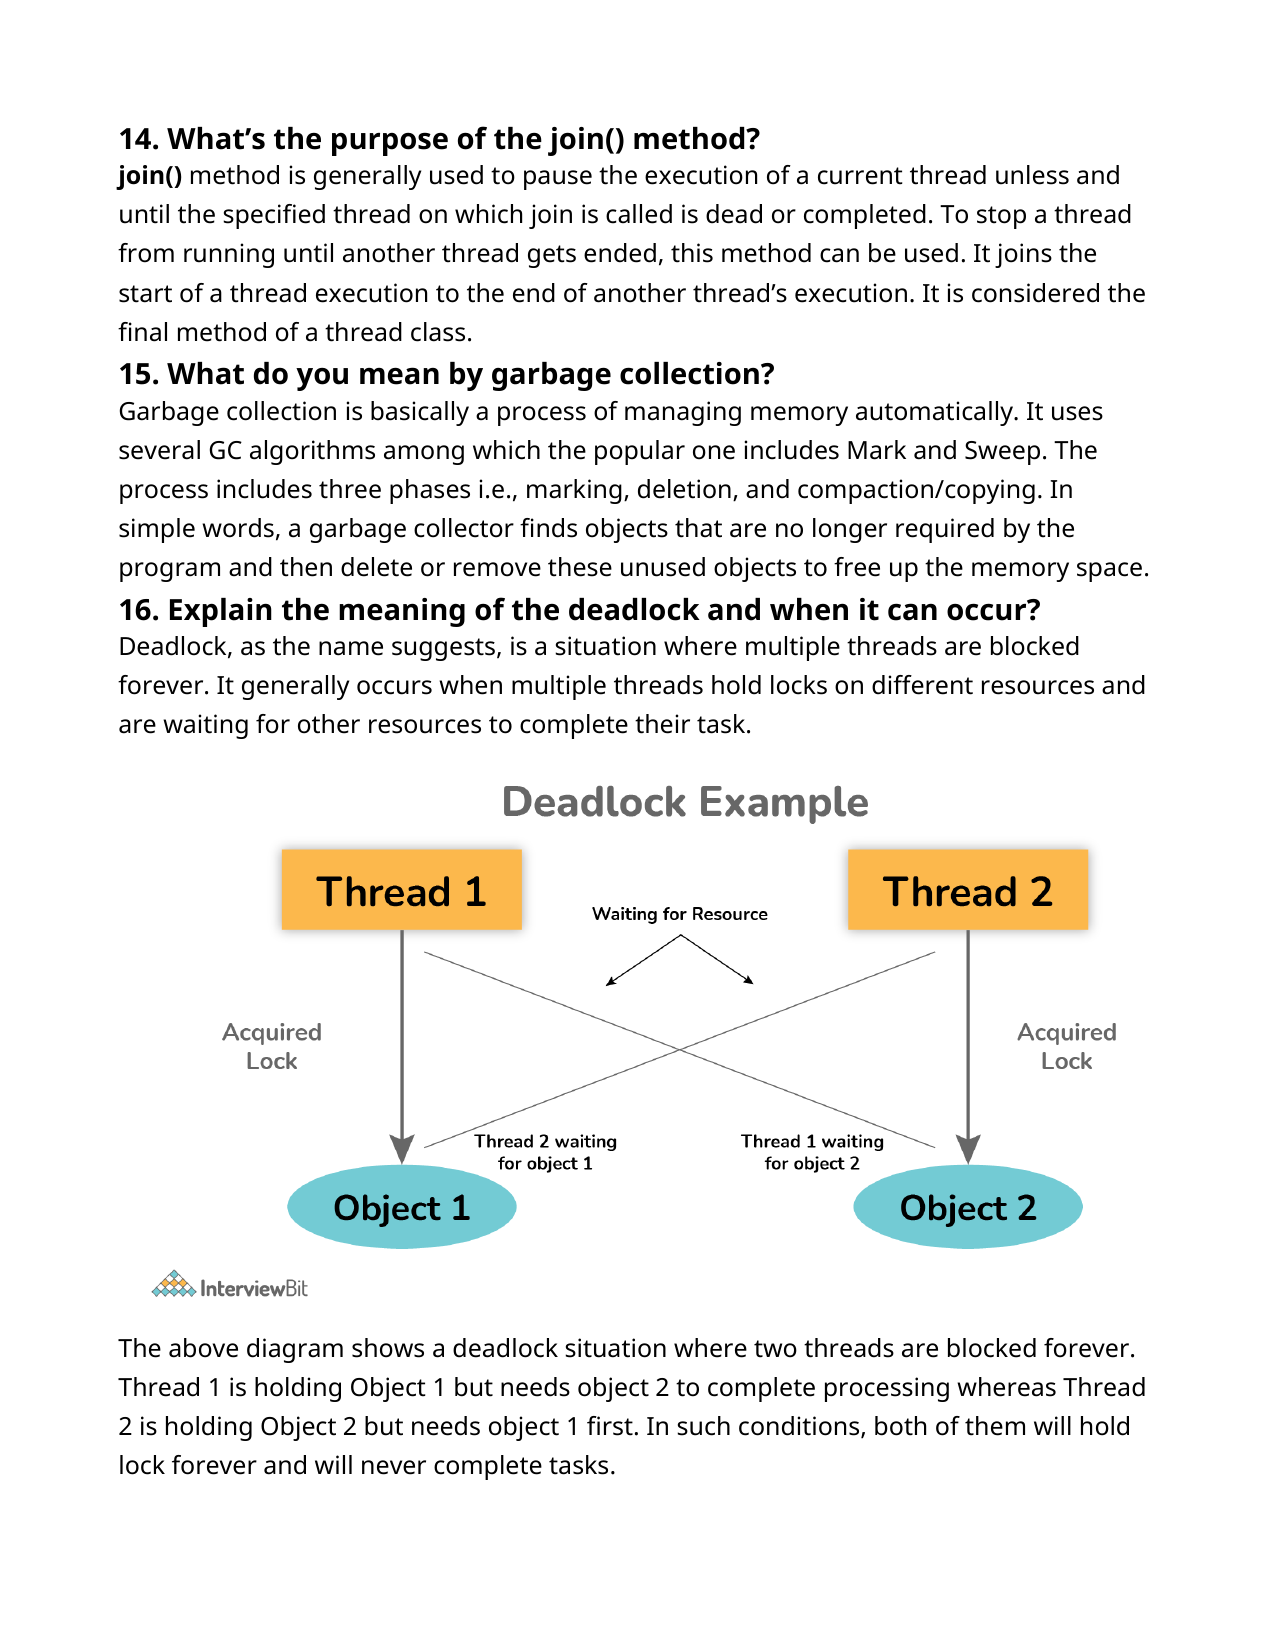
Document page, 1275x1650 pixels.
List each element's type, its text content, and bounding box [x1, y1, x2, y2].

text The above diagram shows a deadlock situation where two threads are blocked forever. Thread 1 is holding Object 1 but needs object 2 to complete processing whereas Thread 2 is holding Object 2 but needs object 1 first. In such conditions, both of them will hold lock forever and will never complete tasks. [118, 1330, 1157, 1482]
subtitle 16. Explain the meaning of the deadlock and when it can occur? [118, 589, 1157, 629]
text Deadlock, as the name suggests, is a situation where multiple threads are blocked forever. It generally occurs when multiple threads hold locks on different resources and are waiting for other resources to complete their task. [118, 629, 1157, 741]
subtitle 14. What’s the purpose of the join() method? [118, 118, 1157, 158]
text join() method is generally used to pause the execution of a current thread unless and until the specified thread on which join is called is dead or completed. To stop a thread from running until another thread gets ended, this method can be used. It joins the start of a thread execution to the end of another thread’s execution. It is considered the final method of a thread class. [118, 158, 1157, 348]
picture [118, 746, 1220, 1326]
subtitle 15. What do you mean by garbage collection? [118, 354, 1157, 393]
text Garbage collection is basically a process of managing memory automatically. It uses several GC algorithms among which the popular one includes Mark and Sweep. The process includes three phases i.e., marking, deletion, and compaction/copying. In simple words, a garbage collector finds objects that are no longer required by the program and then delete or remove these unused objects to free up the memory space. [118, 393, 1157, 584]
